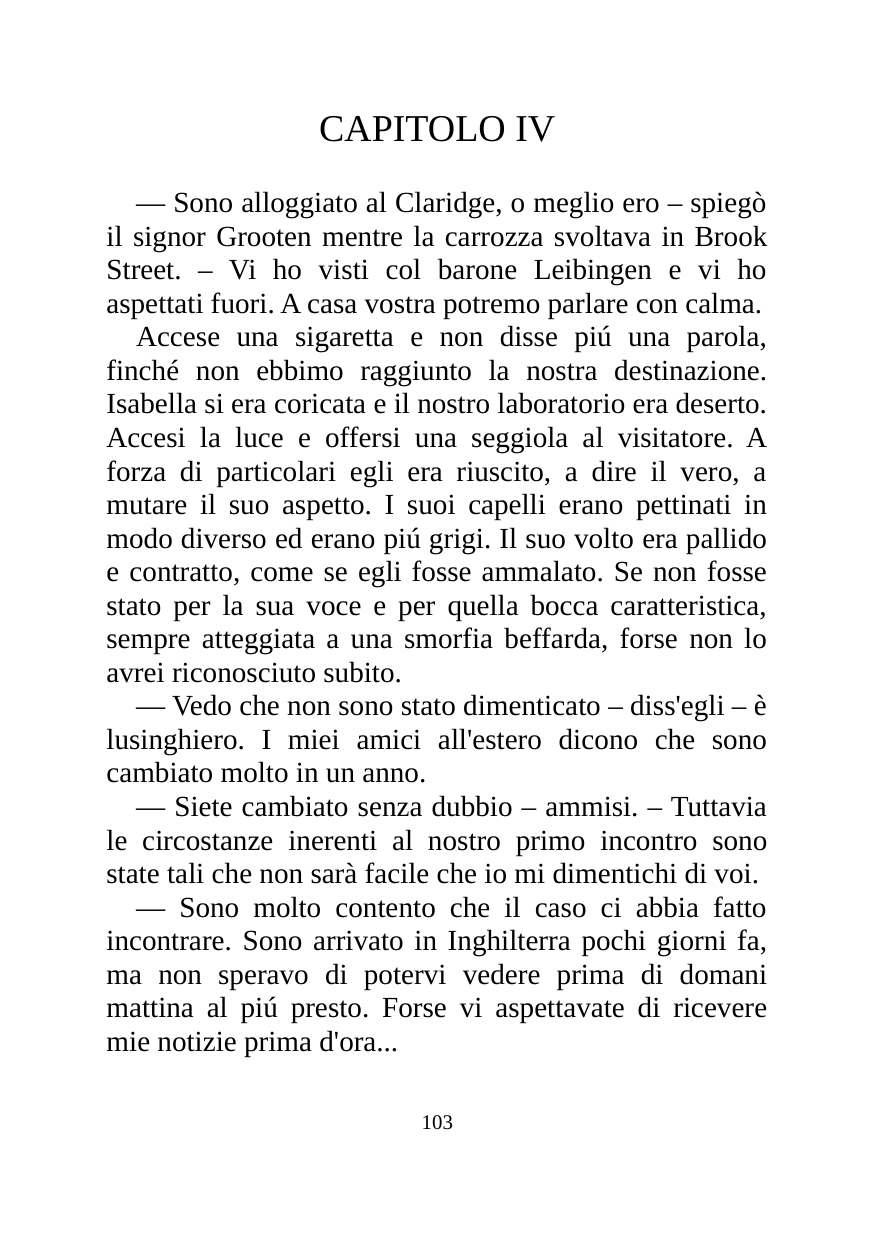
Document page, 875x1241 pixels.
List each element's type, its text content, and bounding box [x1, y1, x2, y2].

subtitle CAPITOLO IV [106, 106, 768, 150]
text — Siete cambiato senza dubbio – ammisi. – Tuttavia le circostanze inerenti al nostro primo incontro sono state tali che non sarà facile che io mi dimentichi di voi. [106, 789, 768, 890]
text — Vedo che non sono stato dimenticato – diss'egli – è lusinghiero. I miei amici all'estero dicono che sono cambiato molto in un anno. [106, 688, 768, 789]
text Accese una sigaretta e non disse piú una parola, finché non ebbimo raggiunto la nostra destinazione. Isabella si era coricata e il nostro laboratorio era deserto. Accesi la luce e offersi una seggiola al visitatore. A forza di particolari egli era riuscito, a dire il vero, a mutare il suo aspetto. I suoi capelli erano pettinati in modo diverso ed erano piú grigi. Il suo volto era pallido e contratto, come se egli fosse ammalato. Se non fosse stato per la sua voce e per quella bocca caratteristica, sempre atteggiata a una smorfia beffarda, forse non lo avrei riconosciuto subito. [106, 319, 768, 688]
text — Sono molto contento che il caso ci abbia fatto incontrare. Sono arrivato in Inghilterra pochi giorni fa, ma non speravo di potervi vedere prima di domani mattina al piú presto. Forse vi aspettavate di ricevere mie notizie prima d'ora... [106, 890, 768, 1057]
text — Sono alloggiato al Claridge, o meglio ero – spiegò il signor Grooten mentre la carrozza svoltava in Brook Street. – Vi ho visti col barone Leibingen e vi ho aspettati fuori. A casa vostra potremo parlare con calma. [106, 185, 768, 319]
